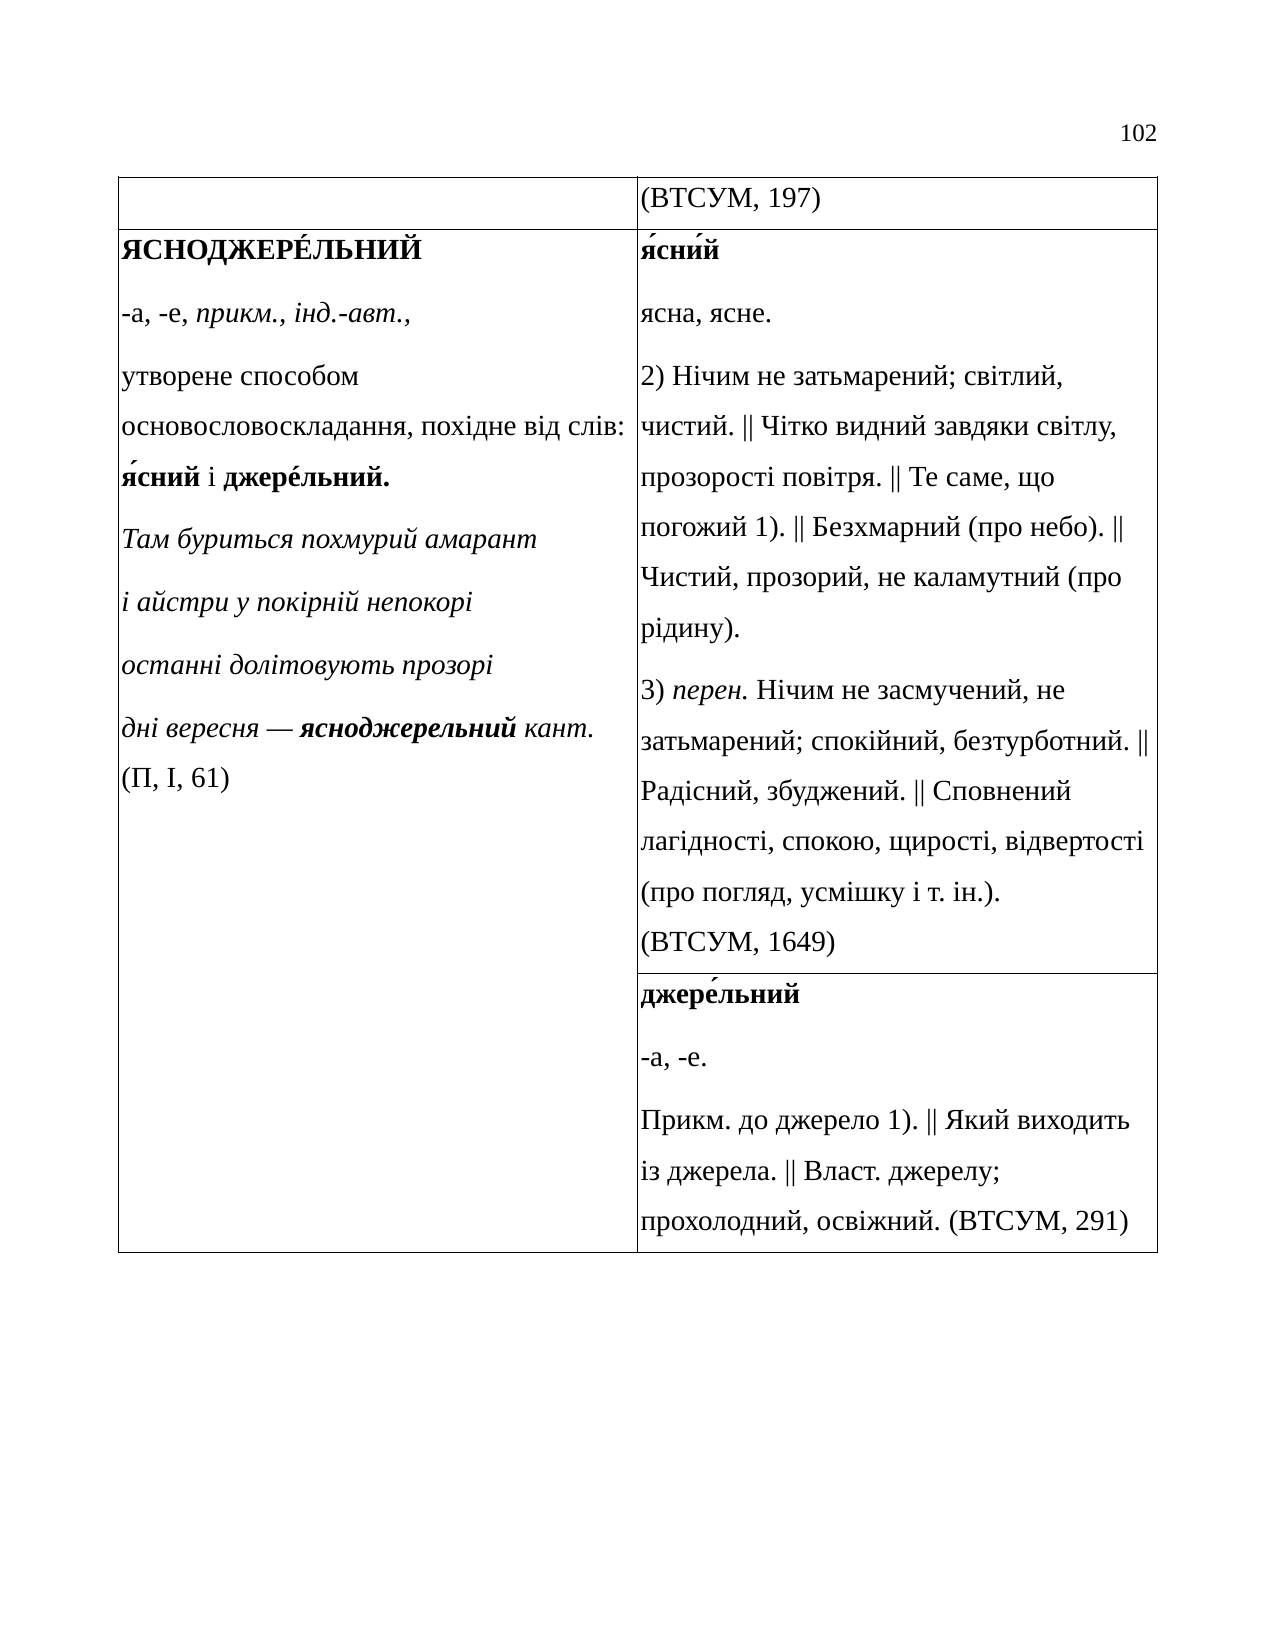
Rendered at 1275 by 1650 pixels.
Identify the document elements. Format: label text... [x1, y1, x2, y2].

table_cell я́сни́й ясна, ясне. 2) Нічим не затьмарений; світлий, чистий. || Чітко видний завдяки світлу, прозорості повітря. || Те саме, що погожий 1). || Безхмарний (про небо). || Чистий, прозорий, не каламутний (про рідину). 3) перен. Нічим не засмучений, не затьмарений; спокійний, безтурботний. || Радісний, збуджений. || Сповнений лагідності, спокою, щирості, відвертості (про погляд, усмішку і т. ін.). (ВТСУМ, 1649) [638, 230, 1157, 973]
table_cell [119, 178, 637, 229]
table_cell ЯСНОДЖЕРÉЛЬНИЙ -а, -е, прикм., інд.-авт., утворене способом основословоскладання, похідне від слів: я́сний і джерéльний. Там буриться похмурий амарант і айстри у покірній непокорі останні долітовують прозорі дні вересня — ясноджерельний кант. (П, І, 61) [119, 230, 637, 1252]
table_cell джере́льний -а, -е. Прикм. до джерело 1). || Який виходить із джерела. || Власт. джерелу; прохолодний, освіжний. (ВТСУМ, 291) [638, 974, 1157, 1252]
table_cell (ВТСУМ, 197) [638, 178, 1157, 229]
